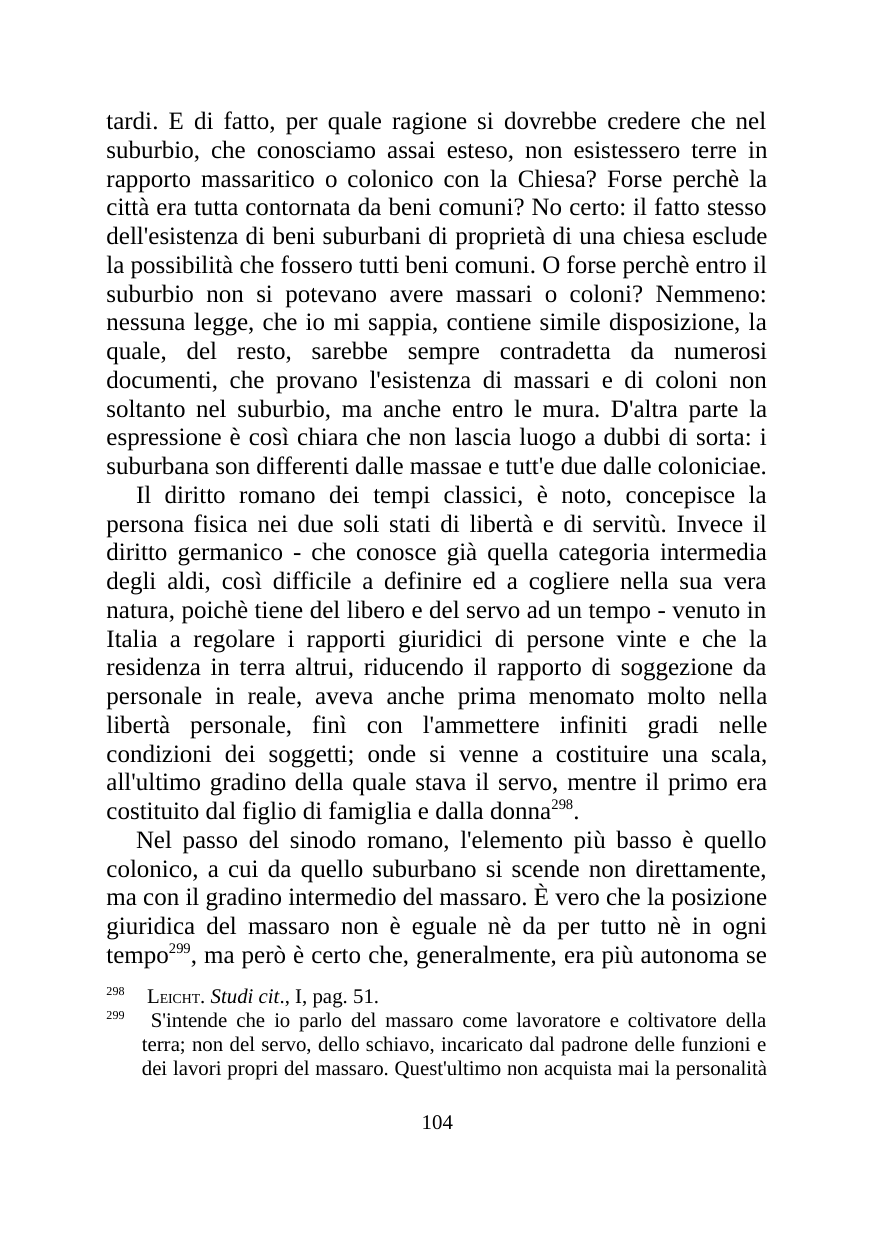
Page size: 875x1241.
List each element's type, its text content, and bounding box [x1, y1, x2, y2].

text Nel passo del sinodo romano, l'elemento più basso è quello colonico, a cui da quello suburbano si scende non direttamente, ma con il gradino intermedio del massaro. È vero che la posizione giuridica del massaro non è eguale nè da per tutto nè in ogni tempo, ma però è certo che, generalmente, era più autonoma se [106, 825, 768, 969]
text tardi. E di fatto, per quale ragione si dovrebbe credere che nel suburbio, che conosciamo assai esteso, non esistessero terre in rapporto massaritico o colonico con la Chiesa? Forse perchè la città era tutta contornata da beni comuni? No certo: il fatto stesso dell'esistenza di beni suburbani di proprietà di una chiesa esclude la possibilità che fossero tutti beni comuni. O forse perchè entro il suburbio non si potevano avere massari o coloni? Nemmeno: nessuna legge, che io mi sappia, contiene simile disposizione, la quale, del resto, sarebbe sempre contradetta da numerosi documenti, che provano l'esistenza di massari e di coloni non soltanto nel suburbio, ma anche entro le mura. D'altra parte la espressione è così chiara che non lascia luogo a dubbi di sorta: i suburbana son differenti dalle massae e tutt'e due dalle coloniciae. [106, 106, 768, 480]
text Leicht. Studi cit., I, pag. 51. [106, 984, 768, 1008]
text S'intende che io parlo del massaro come lavoratore e coltivatore della terra; non del servo, dello schiavo, incaricato dal padrone delle funzioni e dei lavori propri del massaro. Quest'ultimo non acquista mai la personalità [106, 1008, 768, 1080]
text Il diritto romano dei tempi classici, è noto, concepisce la persona fisica nei due soli stati di libertà e di servitù. Invece il diritto germanico - che conosce già quella categoria intermedia degli aldi, così difficile a definire ed a cogliere nella sua vera natura, poichè tiene del libero e del servo ad un tempo - venuto in Italia a regolare i rapporti giuridici di persone vinte e che la residenza in terra altrui, riducendo il rapporto di soggezione da personale in reale, aveva anche prima menomato molto nella libertà personale, finì con l'ammettere infiniti gradi nelle condizioni dei soggetti; onde si venne a costituire una scala, all'ultimo gradino della quale stava il servo, mentre il primo era costituito dal figlio di famiglia e dalla donna. [106, 480, 768, 825]
